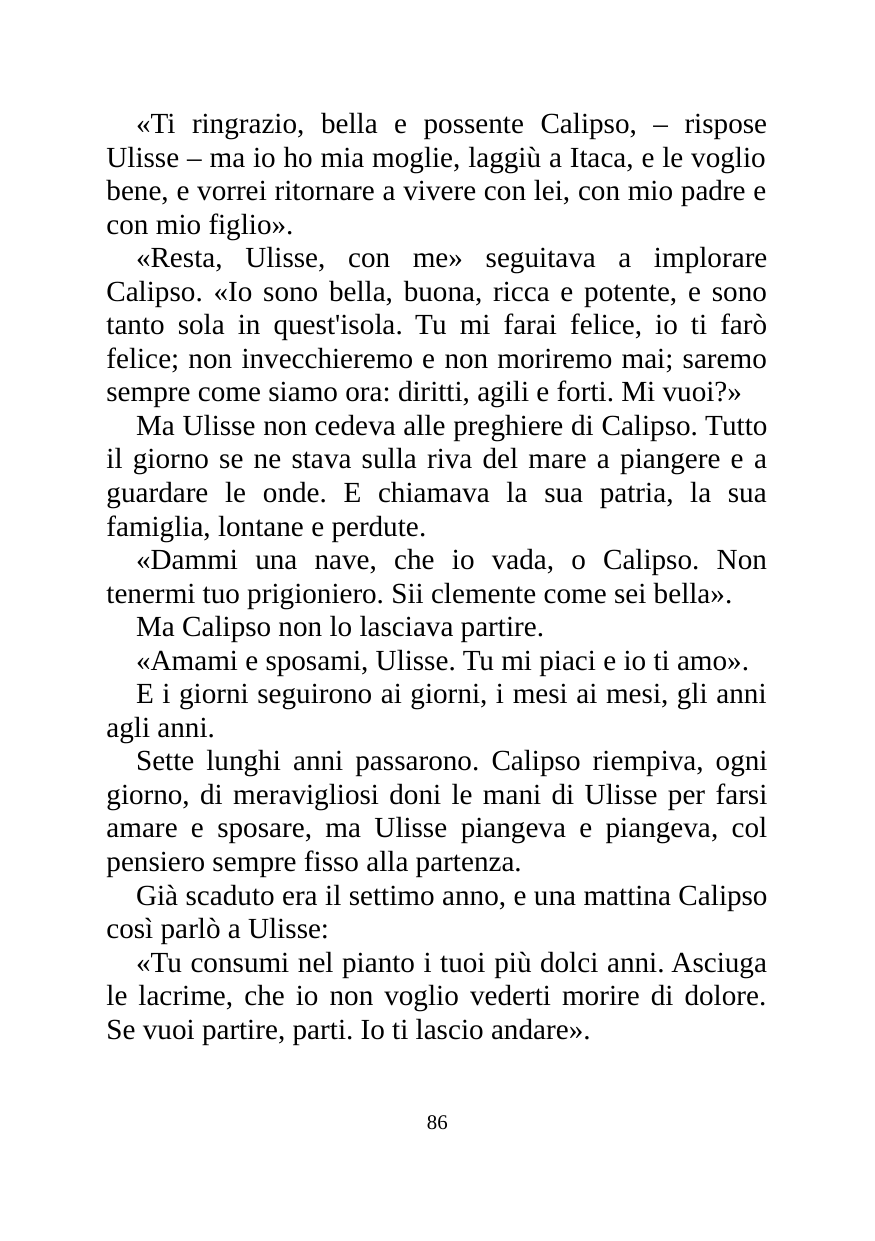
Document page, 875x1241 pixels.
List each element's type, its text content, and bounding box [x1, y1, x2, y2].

text «Resta, Ulisse, con me» seguitava a implorare Calipso. «Io sono bella, buona, ricca e potente, e sono tanto sola in quest'isola. Tu mi farai felice, io ti farò felice; non invecchieremo e non moriremo mai; saremo sempre come siamo ora: diritti, agili e forti. Mi vuoi?» [106, 240, 768, 408]
text Ma Calipso non lo lasciava partire. [106, 609, 768, 643]
text E i giorni seguirono ai giorni, i mesi ai mesi, gli anni agli anni. [106, 676, 768, 743]
text «Dammi una nave, che io vada, o Calipso. Non tenermi tuo prigioniero. Sii clemente come sei bella». [106, 542, 768, 609]
text Sette lunghi anni passarono. Calipso riempiva, ogni giorno, di meravigliosi doni le mani di Ulisse per farsi amare e sposare, ma Ulisse piangeva e piangeva, col pensiero sempre fisso alla partenza. [106, 743, 768, 878]
text Già scaduto era il settimo anno, e una mattina Calipso così parlò a Ulisse: [106, 878, 768, 945]
text «Amami e sposami, Ulisse. Tu mi piaci e io ti amo». [106, 643, 768, 676]
text «Ti ringrazio, bella e possente Calipso, – rispose Ulisse – ma io ho mia moglie, laggiù a Itaca, e le voglio bene, e vorrei ritornare a vivere con lei, con mio padre e con mio figlio». [106, 106, 768, 240]
text «Tu consumi nel pianto i tuoi più dolci anni. Asciuga le lacrime, che io non voglio vederti morire di dolore. Se vuoi partire, parti. Io ti lascio andare». [106, 945, 768, 1045]
text Ma Ulisse non cedeva alle preghiere di Calipso. Tutto il giorno se ne stava sulla riva del mare a piangere e a guardare le onde. E chiamava la sua patria, la sua famiglia, lontane e perdute. [106, 408, 768, 542]
